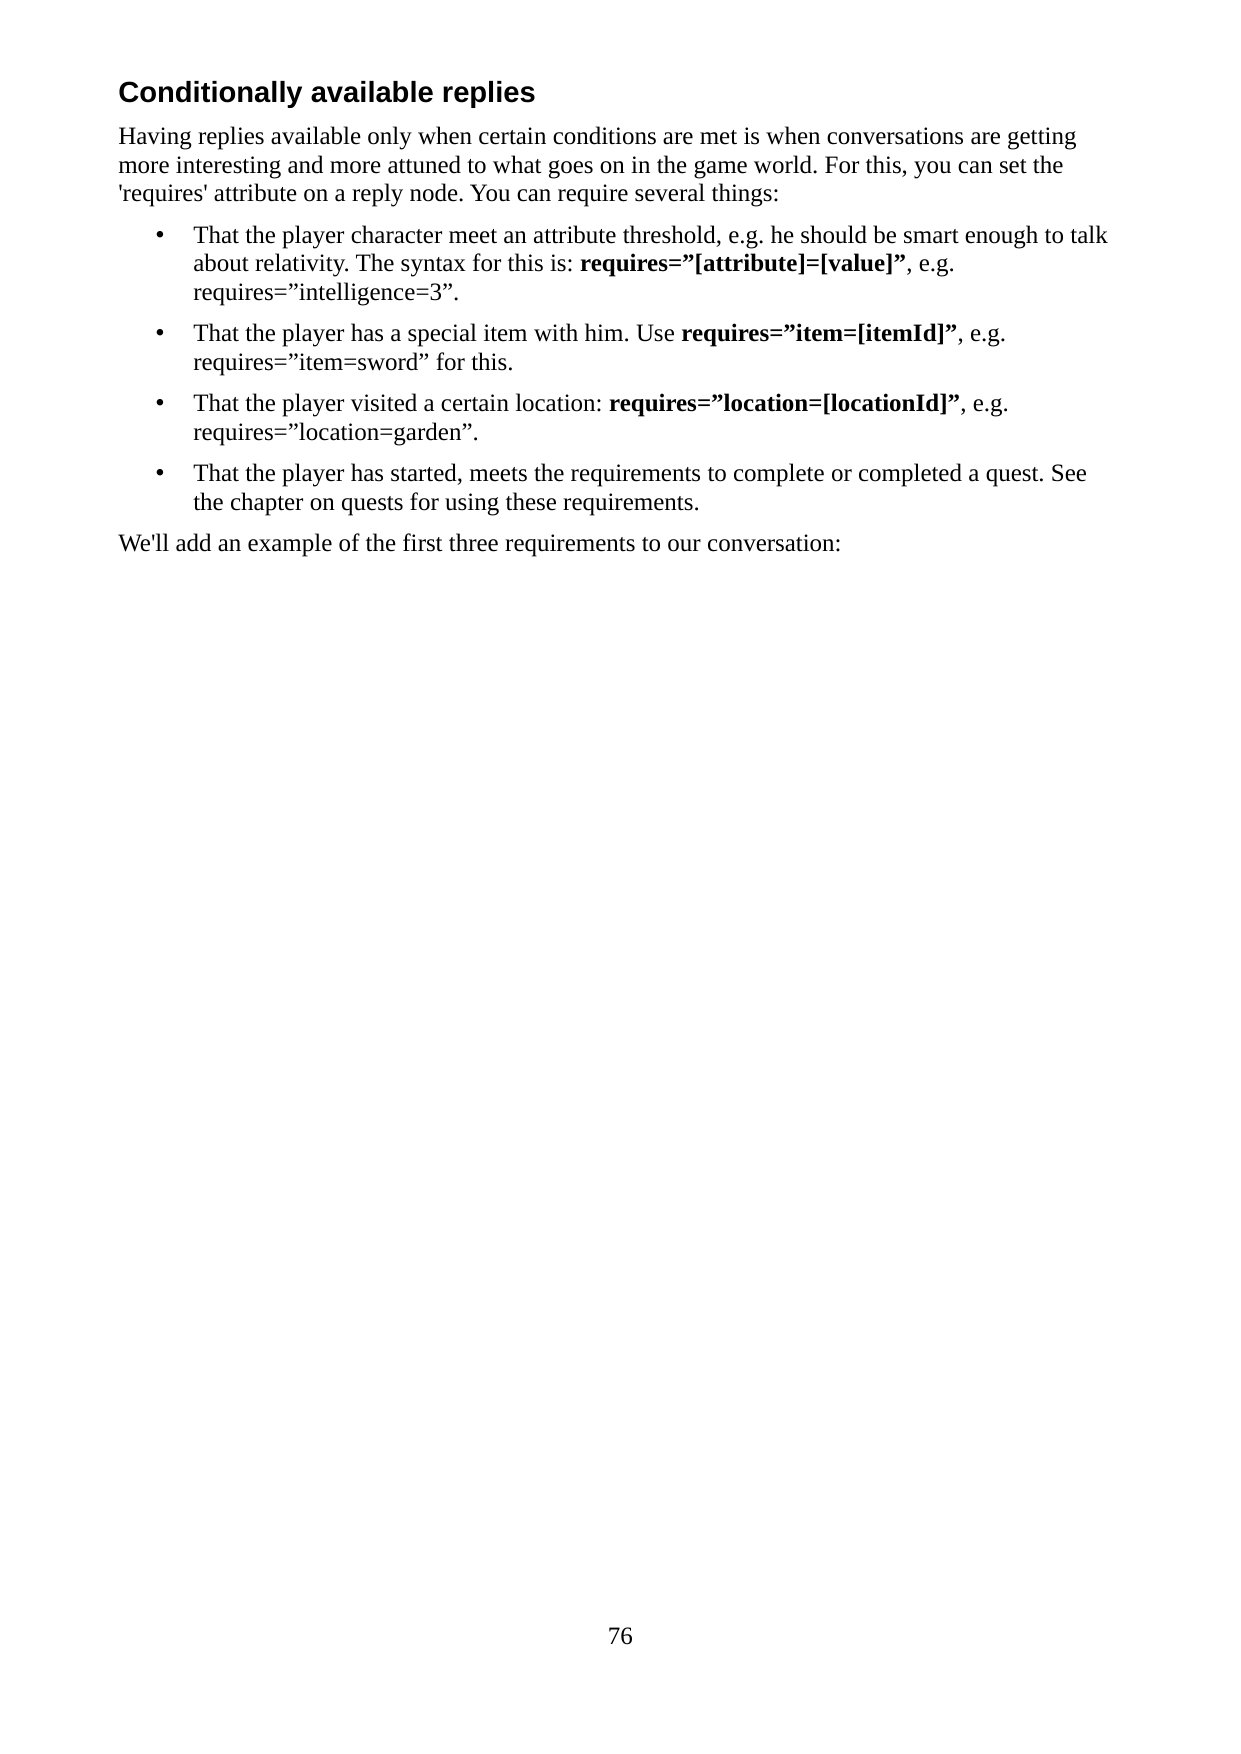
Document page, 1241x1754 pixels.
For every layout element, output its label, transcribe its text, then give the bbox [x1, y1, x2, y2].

list That the player visited a certain location: requires=”location=[locationId]”, e.g. requires=”location=garden”. [156, 388, 1122, 446]
list That the player has started, meets the requirements to complete or completed a quest. See the chapter on quests for using these requirements. [156, 458, 1122, 516]
text Having replies available only when certain conditions are met is when conversations are getting more interesting and more attuned to what goes on in the game world. For this, you can set the 'requires' attribute on a reply node. You can require several things: [118, 121, 1122, 207]
subtitle Conditionally available replies [118, 75, 1122, 108]
list That the player character meet an attribute threshold, e.g. he should be smart enough to talk about relativity. The syntax for this is: requires=”[attribute]=[value]”, e.g. requires=”intelligence=3”. [156, 220, 1122, 306]
text We'll add an example of the first three requirements to our conversation: [118, 528, 1122, 557]
list That the player has a special item with him. Use requires=”item=[itemId]”, e.g. requires=”item=sword” for this. [156, 318, 1122, 376]
